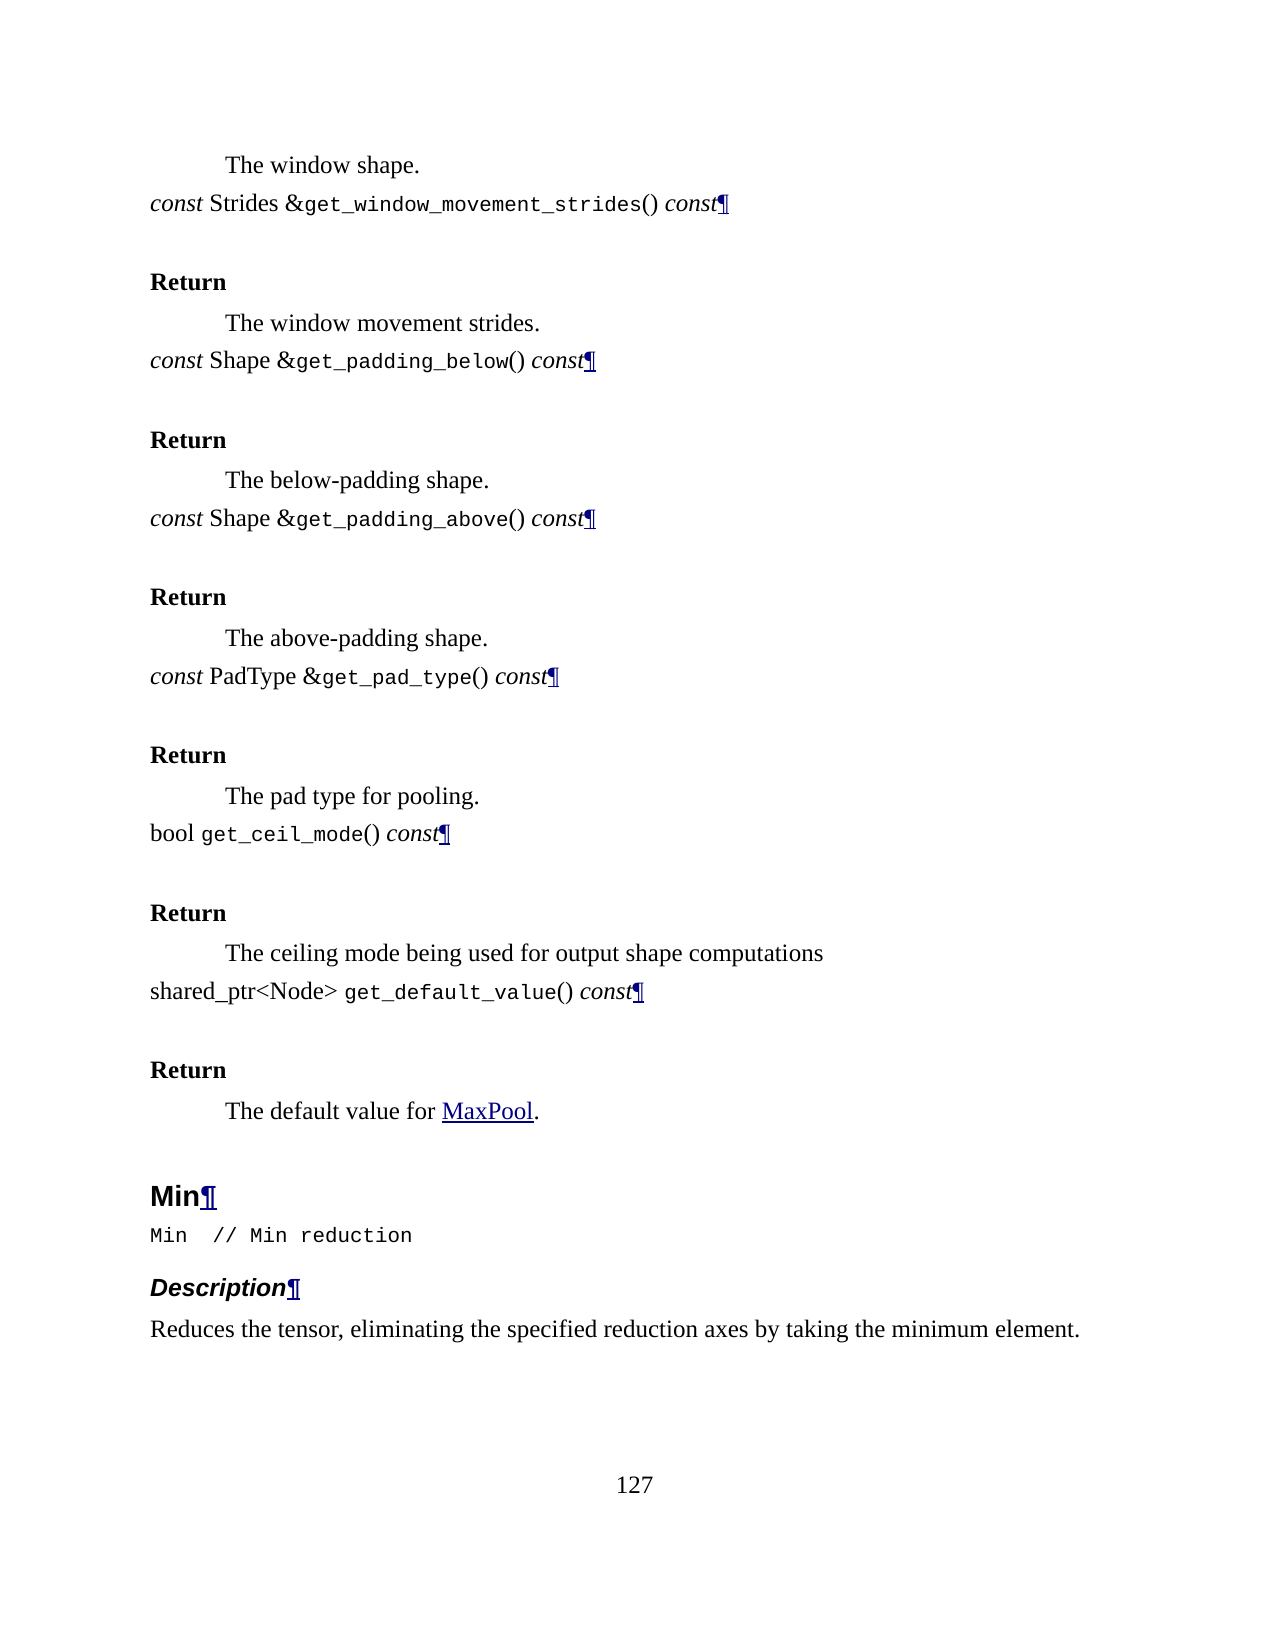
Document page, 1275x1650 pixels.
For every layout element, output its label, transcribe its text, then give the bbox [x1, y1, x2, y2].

text The pad type for pooling. [225, 781, 1125, 809]
text The ceiling mode being used for output shape computations [225, 938, 1125, 967]
text Return [150, 1056, 1125, 1084]
text The below-padding shape. [225, 465, 1125, 494]
subtitle Min¶ [150, 1179, 1125, 1212]
text Return [150, 425, 1125, 453]
text shared_ptr<Node> get_default_value() const¶ [150, 976, 1125, 1034]
text Return [150, 898, 1125, 927]
text The window shape. [225, 150, 1125, 179]
text bool get_ceil_mode() const¶ [150, 818, 1125, 877]
subtitle Description¶ [150, 1273, 1125, 1302]
text The default value for MaxPool. [225, 1096, 1125, 1125]
text Return [150, 740, 1125, 769]
text Min // Min reduction [150, 1225, 1125, 1248]
text const PadType &get_pad_type() const¶ [150, 661, 1125, 719]
text const Shape &get_padding_above() const¶ [150, 503, 1125, 561]
text Return [150, 582, 1125, 611]
text The above-padding shape. [225, 623, 1125, 652]
text Reduces the tensor, eliminating the specified reduction axes by taking the minimum element. [150, 1314, 1125, 1343]
text const Shape &get_padding_below() const¶ [150, 345, 1125, 404]
text Return [150, 267, 1125, 296]
text The window movement strides. [225, 308, 1125, 336]
text const Strides &get_window_movement_strides() const¶ [150, 188, 1125, 246]
